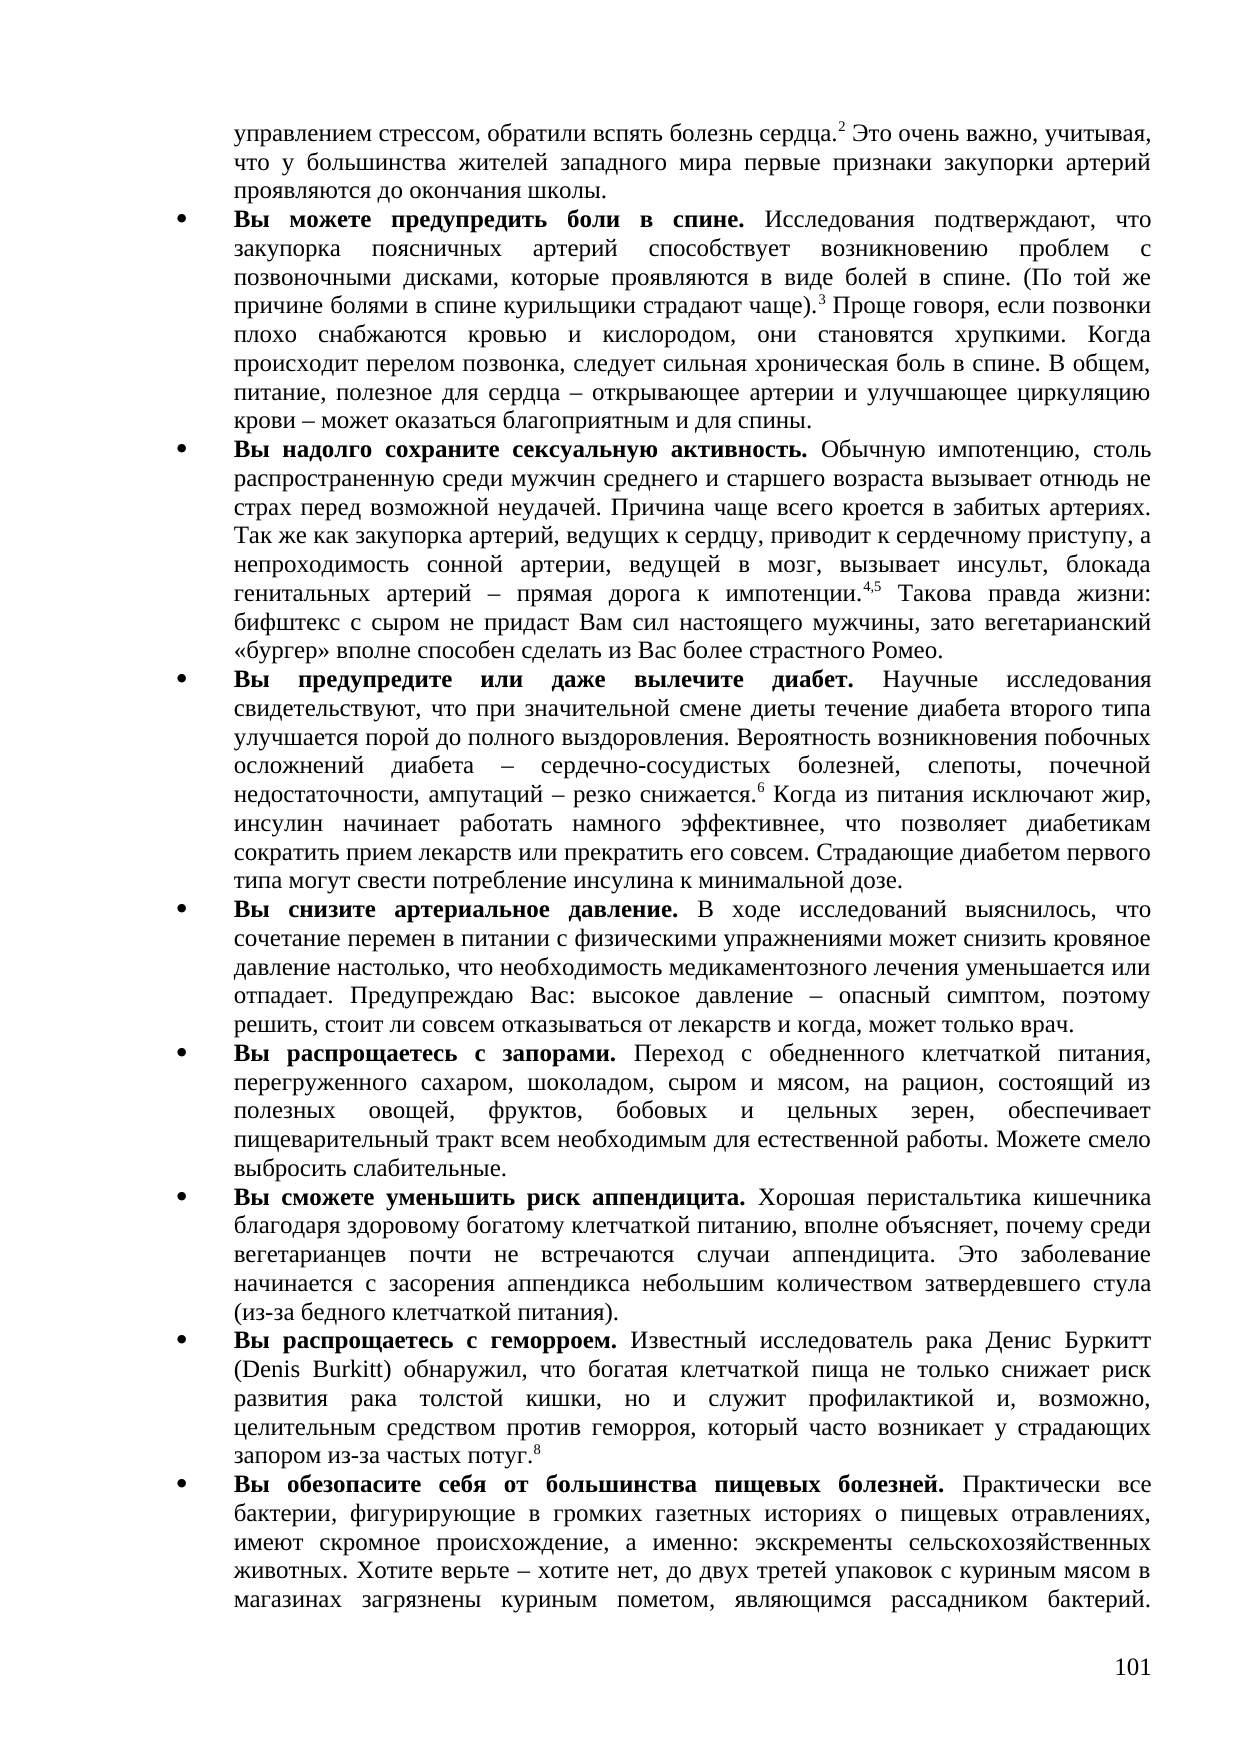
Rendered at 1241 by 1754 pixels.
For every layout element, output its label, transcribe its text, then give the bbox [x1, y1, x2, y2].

list Вы обезопасите себя от большинства пищевых болезней. Практически все бактерии, фигурирующие в громких газетных историях о пищевых отравлениях, имеют скромное происхождение, а именно: экскременты сельскохозяйственных животных. Хотите верьте – хотите нет, до двух третей упаковок с куриным мясом в магазинах загрязнены куриным пометом, являющимся рассадником бактерий. [177, 1469, 1152, 1613]
list Вы распрощаетесь с запорами. Переход с обедненного клетчаткой питания, перегруженного сахаром, шоколадом, сыром и мясом, на рацион, состоящий из полезных овощей, фруктов, бобовых и цельных зерен, обеспечивает пищеварительный тракт всем необходимым для естественной работы. Можете смело выбросить слабительные. [177, 1038, 1152, 1182]
list управлением стрессом, обратили вспять болезнь сердца.2 Это очень важно, учитывая, что у большинства жителей западного мира первые признаки закупорки артерий проявляются до окончания школы. [177, 118, 1152, 204]
list Вы надолго сохраните сексуальную активность. Обычную импотенцию, столь распространенную среди мужчин среднего и старшего возраста вызывает отнюдь не страх перед возможной неудачей. Причина чаще всего кроется в забитых артериях. Так же как закупорка артерий, ведущих к сердцу, приводит к сердечному приступу, а непроходимость сонной артерии, ведущей в мозг, вызывает инсульт, блокада генитальных артерий – прямая дорога к импотенции.4,5 Такова правда жизни: бифштекс с сыром не придаст Вам сил настоящего мужчины, зато вегетарианский «бургер» вполне способен сделать из Вас более страстного Ромео. [177, 434, 1152, 664]
list Вы снизите артериальное давление. В ходе исследований выяснилось, что сочетание перемен в питании с физическими упражнениями может снизить кровяное давление настолько, что необходимость медикаментозного лечения уменьшается или отпадает. Предупреждаю Вас: высокое давление – опасный симптом, поэтому решить, стоит ли совсем отказываться от лекарств и когда, может только врач. [177, 894, 1152, 1038]
list Вы распрощаетесь с геморроем. Известный исследователь рака Денис Буркитт (Denis Burkitt) обнаружил, что богатая клетчаткой пища не только снижает риск развития рака толстой кишки, но и служит профилактикой и, возможно, целительным средством против геморроя, который часто возникает у страдающих запором из-за частых потуг.8 [177, 1326, 1152, 1469]
list Вы предупредите или даже вылечите диабет. Научные исследования свидетельствуют, что при значительной смене диеты течение диабета второго типа улучшается порой до полного выздоровления. Вероятность возникновения побочных осложнений диабета – сердечно-сосудистых болезней, слепоты, почечной недостаточности, ампутаций – резко снижается.6 Когда из питания исключают жир, инсулин начинает работать намного эффективнее, что позволяет диабетикам сократить прием лекарств или прекратить его совсем. Страдающие диабетом первого типа могут свести потребление инсулина к минимальной дозе. [177, 664, 1152, 894]
list Вы можете предупредить боли в спине. Исследования подтверждают, что закупорка поясничных артерий способствует возникновению проблем с позвоночными дисками, которые проявляются в виде болей в спине. (По той же причине болями в спине курильщики страдают чаще).3 Проще говоря, если позвонки плохо снабжаются кровью и кислородом, они становятся хрупкими. Когда происходит перелом позвонка, следует сильная хроническая боль в спине. В общем, питание, полезное для сердца – открывающее артерии и улучшающее циркуляцию крови – может оказаться благоприятным и для спины. [177, 204, 1152, 434]
list Вы сможете уменьшить риск аппендицита. Хорошая перистальтика кишечника благодаря здоровому богатому клетчаткой питанию, вполне объясняет, почему среди вегетарианцев почти не встречаются случаи аппендицита. Это заболевание начинается с засорения аппендикса небольшим количеством затвердевшего стула (из-за бедного клетчаткой питания). [177, 1182, 1152, 1326]
